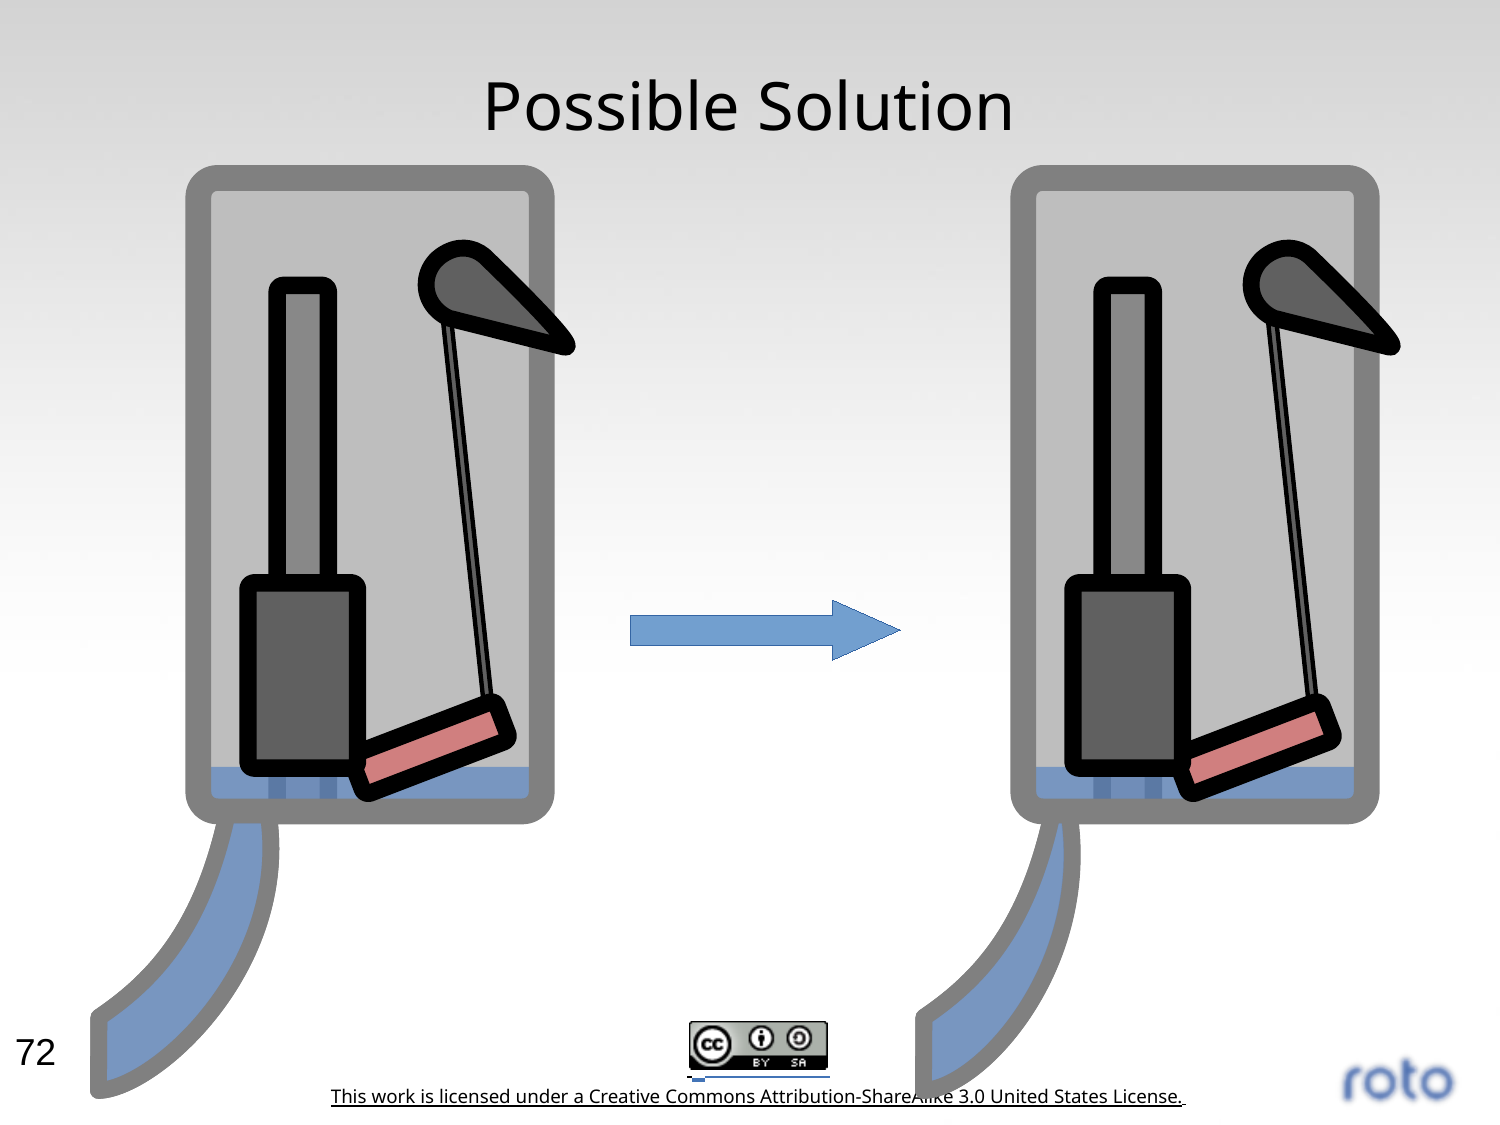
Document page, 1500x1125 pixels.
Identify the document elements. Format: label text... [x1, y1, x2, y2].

picture [0, 0, 1500, 1125]
title Possible Solution [112, 49, 1388, 238]
text_box [630, 600, 901, 661]
